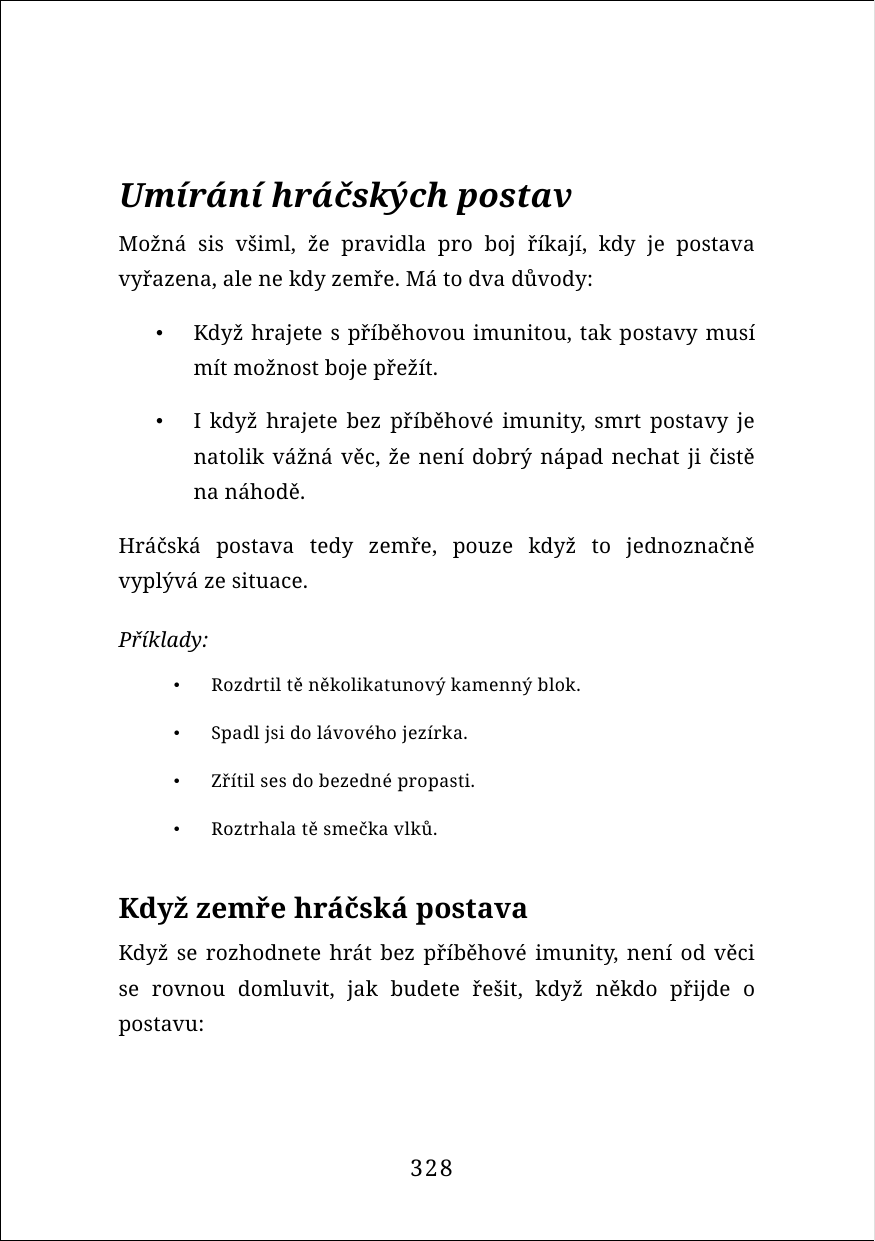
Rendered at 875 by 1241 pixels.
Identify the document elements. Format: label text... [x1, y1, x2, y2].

subtitle Umírání hráčských postav [118, 172, 756, 217]
subtitle Když zemře hráčská postava [118, 888, 756, 926]
list I když hrajete bez příběhové imunity, smrt postavy je natolik vážná věc, že není dobrý nápad nechat ji čistě na náhodě. [156, 406, 756, 506]
list Spadl jsi do lávového jezírka. [173, 721, 756, 745]
list Když hrajete s příběhovou imunitou, tak postavy musí mít možnost boje přežít. [156, 318, 756, 382]
text Když se rozhodnete hrát bez příběhové imunity, není od věci se rovnou domluvit, jak budete řešit, když někdo přijde o postavu: [118, 938, 756, 1038]
text Příklady: [118, 625, 756, 654]
list Rozdrtil tě několikatunový kamenný blok. [173, 673, 756, 697]
text Hráčská postava tedy zemře, pouze když to jednoznačně vyplývá ze situace. [118, 531, 756, 595]
text Možná sis všiml, že pravidla pro boj říkají, kdy je postava vyřazena, ale ne kdy zemře. Má to dva důvody: [118, 229, 756, 293]
list Zřítil ses do bezedné propasti. [173, 768, 756, 793]
list Roztrhala tě smečka vlků. [173, 816, 756, 841]
